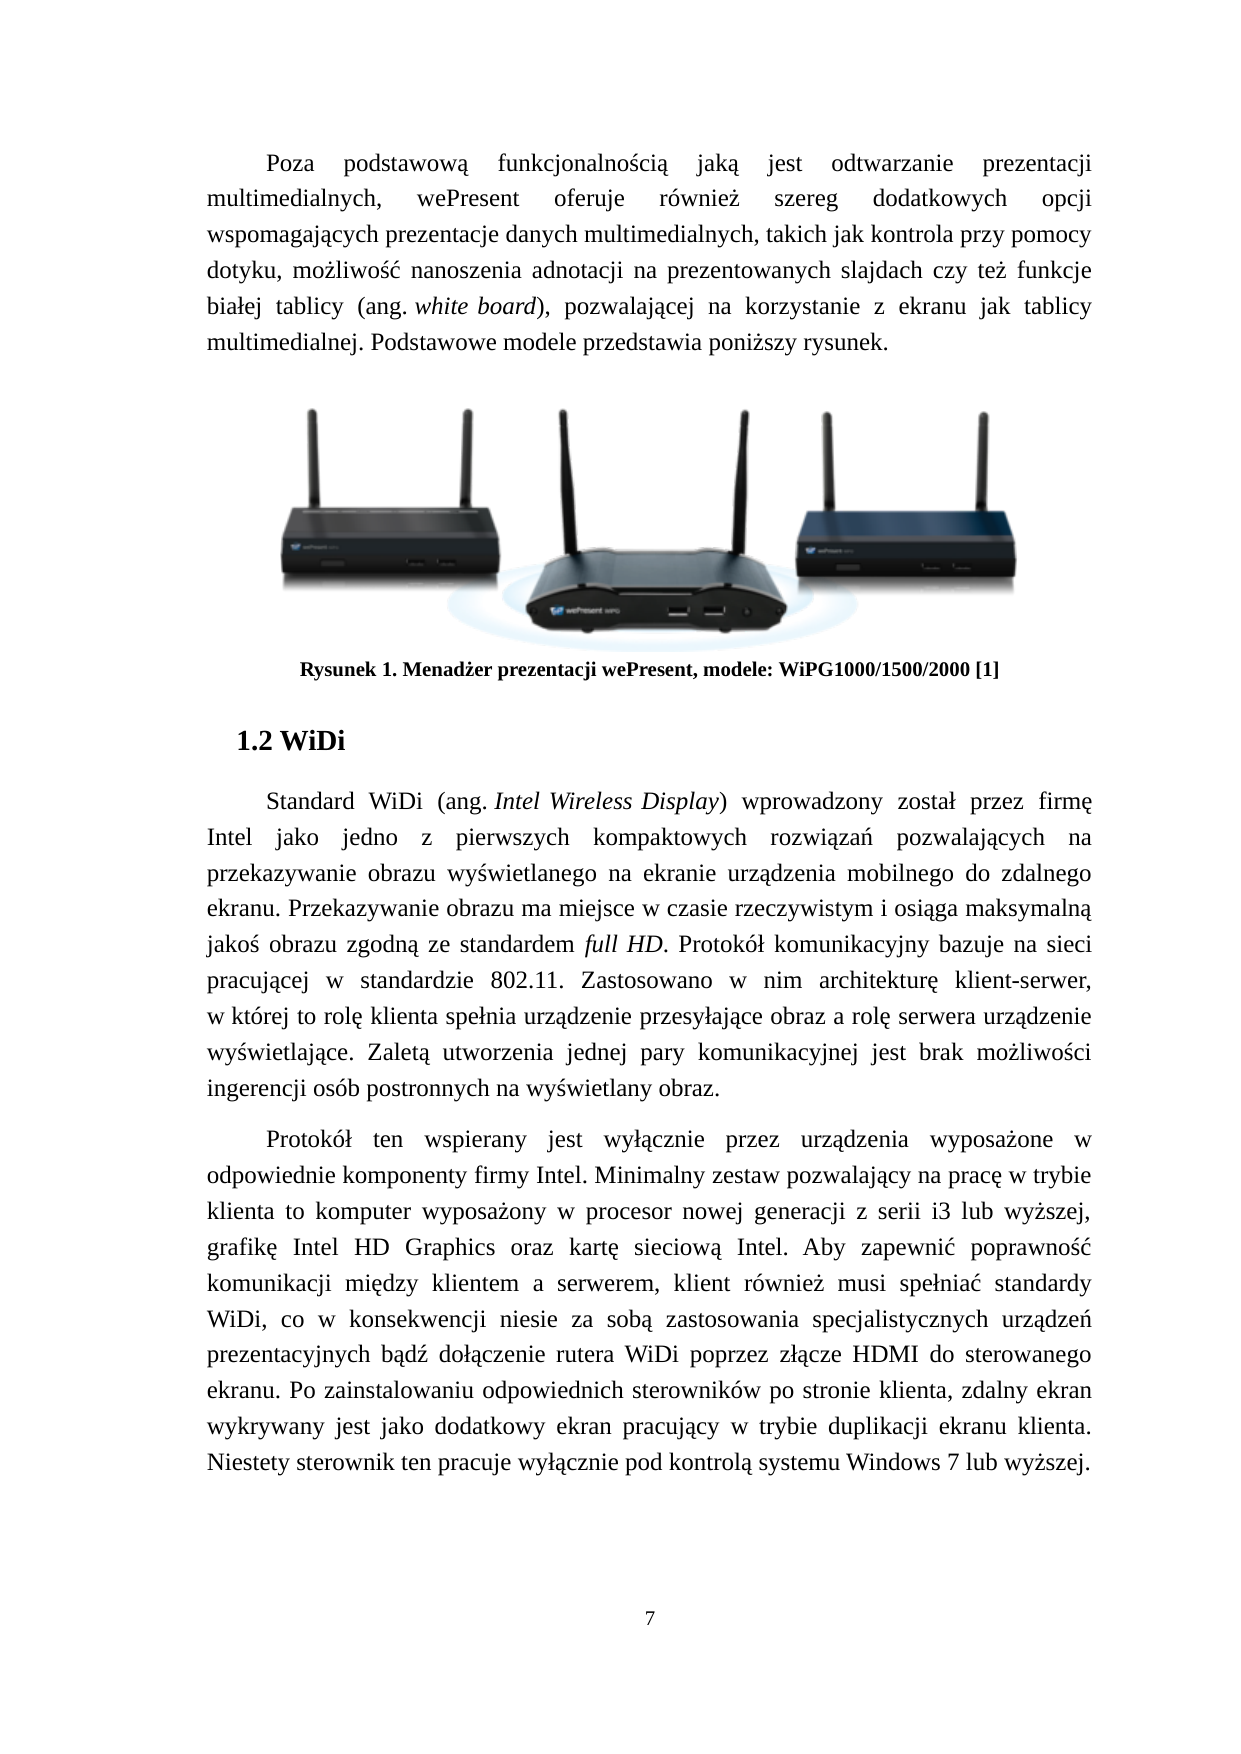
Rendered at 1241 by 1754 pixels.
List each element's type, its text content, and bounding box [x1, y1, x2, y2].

subtitle 1.2 WiDi [207, 723, 1093, 756]
text Protokół ten wspierany jest wyłącznie przez urządzenia wyposażone w odpowiednie komponenty firmy Intel. Minimalny zestaw pozwalający na pracę w trybie klienta to komputer wyposażony w procesor nowej generacji z serii i3 lub wyższej, grafikę Intel HD Graphics oraz kartę sieciową Intel. Aby zapewnić poprawność komunikacji między klientem a serwerem, klient również musi spełniać standardy WiDi, co w konsekwencji niesie za sobą zastosowania specjalistycznych urządzeń prezentacyjnych bądź dołączenie rutera WiDi poprzez złącze HDMI do sterowanego ekranu. Po zainstalowaniu odpowiednich sterowników po stronie klienta, zdalny ekran wykrywany jest jako dodatkowy ekran pracujący w trybie duplikacji ekranu klienta. Niestety sterownik ten pracuje wyłącznie pod kontrolą systemu Windows 7 lub wyższej. [207, 1124, 1093, 1476]
text Standard WiDi (ang. Intel Wireless Display) wprowadzony został przez firmę Intel jako jedno z pierwszych kompaktowych rozwiązań pozwalających na przekazywanie obrazu wyświetlanego na ekranie urządzenia mobilnego do zdalnego ekranu. Przekazywanie obrazu ma miejsce w czasie rzeczywistym i osiąga maksymalną jakoś obrazu zgodną ze standardem full HD. Protokół komunikacyjny bazuje na sieci pracującej w standardzie 802.11. Zastosowano w nim architekturę klient-serwer, w której to rolę klienta spełnia urządzenie przesyłające obraz a rolę serwera urządzenie wyświetlające. Zaletą utworzenia jednej pary komunikacyjnej jest brak możliwości ingerencji osób postronnych na wyświetlany obraz. [207, 786, 1093, 1102]
picture [280, 407, 1020, 652]
text Poza podstawową funkcjonalnością jaką jest odtwarzanie prezentacji multimedialnych, wePresent oferuje również szereg dodatkowych opcji wspomagających prezentacje danych multimedialnych, takich jak kontrola przy pomocy dotyku, możliwość nanoszenia adnotacji na prezentowanych slajdach czy też funkcje białej tablicy (ang. white board), pozwalającej na korzystanie z ekranu jak tablicy multimedialnej. Podstawowe modele przedstawia poniższy rysunek. [207, 148, 1093, 356]
text Rysunek 1. Menadżer prezentacji wePresent, modele: WiPG1000/1500/2000 [1] [207, 378, 1093, 681]
